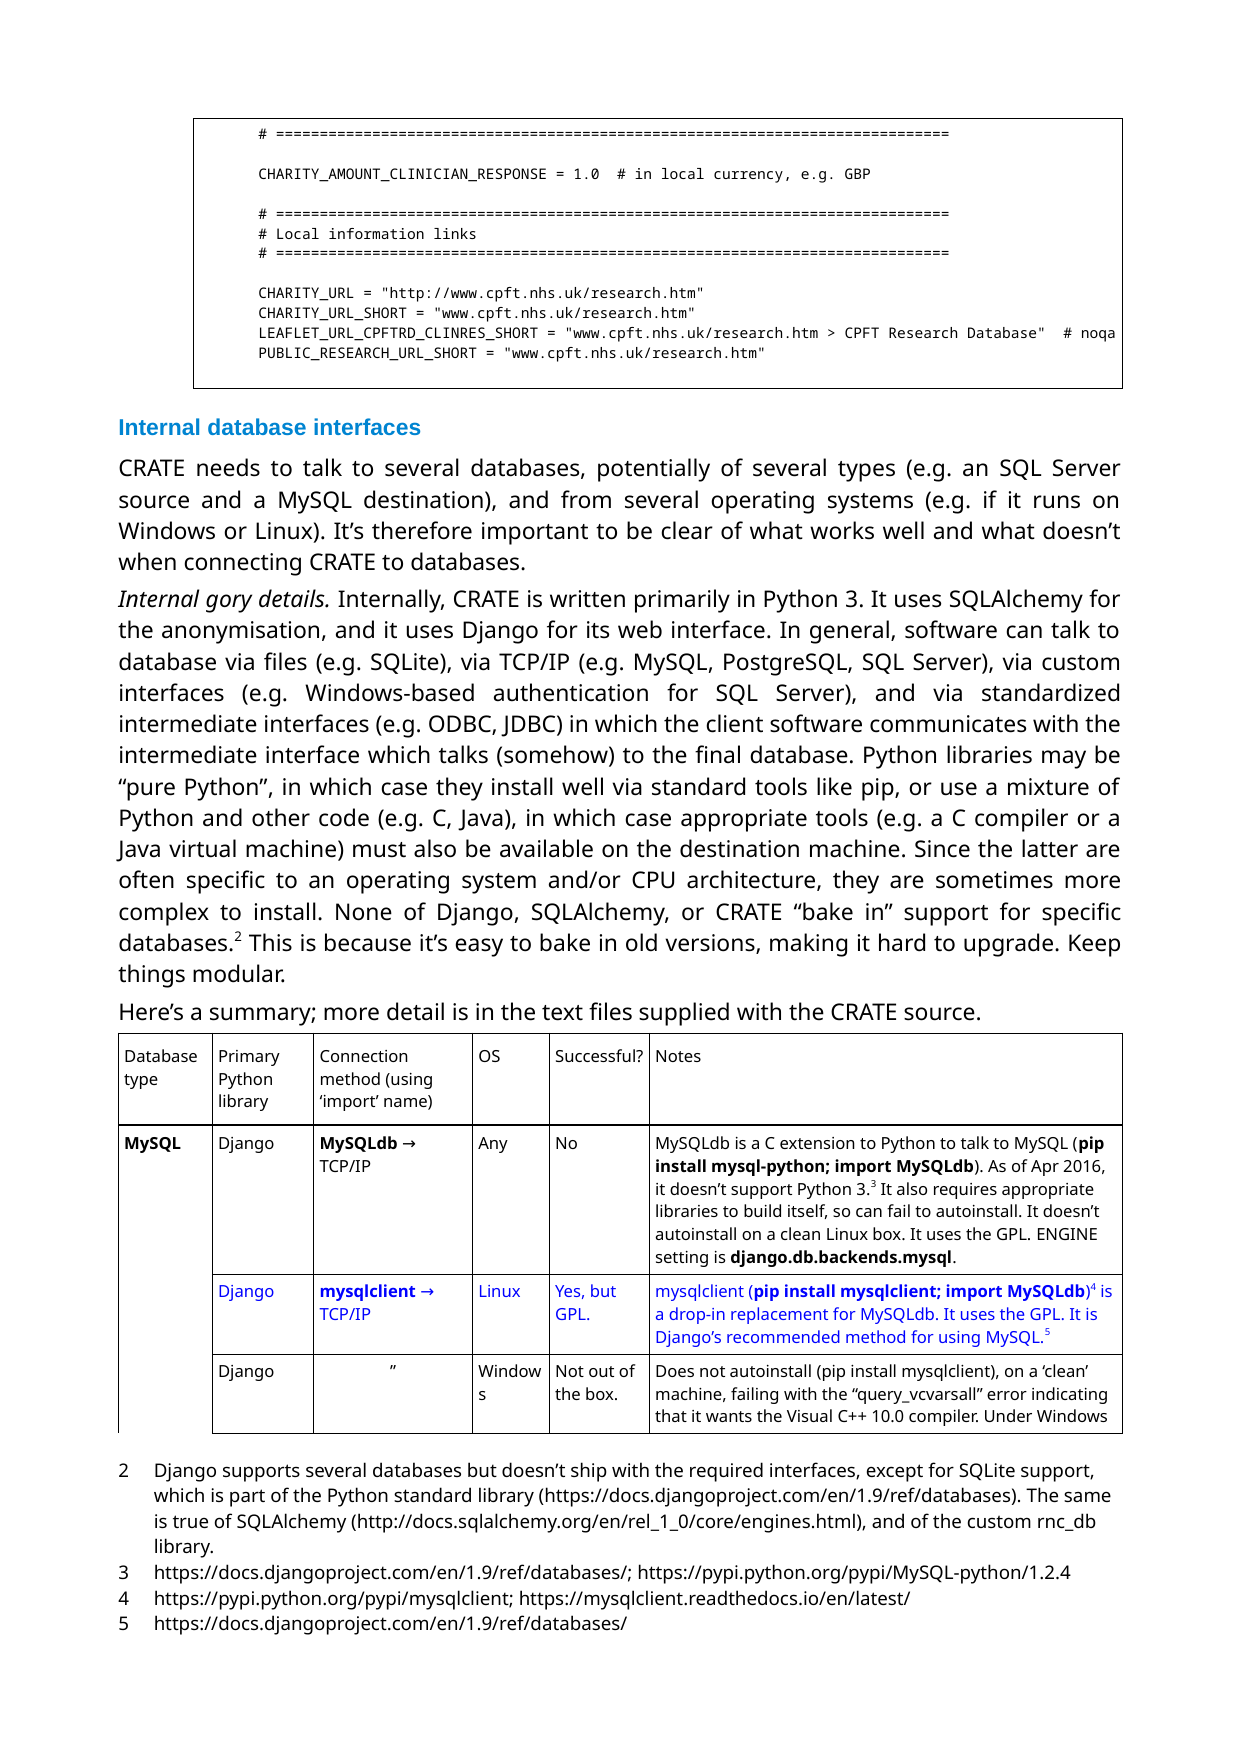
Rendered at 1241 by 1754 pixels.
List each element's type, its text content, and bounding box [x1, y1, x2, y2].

table_cell Django [213, 1355, 313, 1433]
table_header Connection method (using ‘import’ name) [314, 1034, 472, 1124]
table_cell Yes, but GPL. [550, 1275, 649, 1354]
text Internal gory details. Internally, CRATE is written primarily in Python 3. It uses SQLAlchemy for the anonymisation, and it uses Django for its web interface. In general, software can talk to database via files (e.g. SQLite), via TCP/IP (e.g. MySQL, PostgreSQL, SQL Server), via custom interfaces (e.g. Windows-based authentication for SQL Server), and via standardized intermediate interfaces (e.g. ODBC, JDBC) in which the client software communicates with the intermediate interface which talks (somehow) to the final database. Python libraries may be “pure Python”, in which case they install well via standard tools like pip, or use a mixture of Python and other code (e.g. C, Java), in which case appropriate tools (e.g. a C compiler or a Java virtual machine) must also be available on the destination machine. Since the latter are often specific to an operating system and/or CPU architecture, they are sometimes more complex to install. None of Django, SQLAlchemy, or CRATE “bake in” support for specific databases. This is because it’s easy to bake in old versions, making it hard to upgrade. Keep things modular. [118, 583, 1122, 989]
table_cell MySQL [119, 1126, 212, 1274]
table_header Successful? [550, 1034, 649, 1124]
table_cell ” [314, 1355, 472, 1433]
table_header OS [473, 1034, 549, 1124]
table_cell MySQLdb → TCP/IP [314, 1126, 472, 1274]
table_cell Any [473, 1126, 549, 1274]
table_cell Not out of the box. [550, 1355, 649, 1433]
table_cell Does not autoinstall (pip install mysqlclient), on a ‘clean’ machine, failing with the “query_vcvarsall” error indicating that it wants the Visual C++ 10.0 compiler. Under Windows [650, 1355, 1122, 1433]
table_cell [119, 1274, 212, 1354]
table_header # ============================================================================= CHARITY_AMOUNT_CLINICIAN_RESPONSE = 1.0 # in local currency, e.g. GBP # ============================================================================= # Local information links # ============================================================================= CHARITY_URL = "http://www.cpft.nhs.uk/research.htm" CHARITY_URL_SHORT = "www.cpft.nhs.uk/research.htm" LEAFLET_URL_CPFTRD_CLINRES_SHORT = "www.cpft.nhs.uk/research.htm > CPFT Research Database" # noqa PUBLIC_RESEARCH_URL_SHORT = "www.cpft.nhs.uk/research.htm" [194, 119, 1122, 388]
table_cell Linux [473, 1275, 549, 1354]
table_cell [119, 1354, 212, 1433]
text CRATE needs to talk to several databases, potentially of several types (e.g. an SQL Server source and a MySQL destination), and from several operating systems (e.g. if it runs on Windows or Linux). It’s therefore important to be clear of what works well and what doesn’t when connecting CRATE to databases. [118, 452, 1122, 577]
text Here’s a summary; more detail is in the text files supplied with the CRATE source. [118, 995, 1122, 1027]
table_cell No [550, 1126, 649, 1274]
table_header Database type [119, 1034, 212, 1124]
table_cell mysqlclient → TCP/IP [314, 1275, 472, 1354]
table_cell MySQLdb is a C extension to Python to talk to MySQL (pip install mysql-python; import MySQLdb). As of Apr 2016, it doesn’t support Python 3. It also requires appropriate libraries to build itself, so can fail to autoinstall. It doesn’t autoinstall on a clean Linux box. It uses the GPL. ENGINE setting is django.db.backends.mysql. [650, 1126, 1122, 1274]
table_header Primary Python library [213, 1034, 313, 1124]
subtitle Internal database interfaces [118, 413, 1122, 440]
table_cell Django [213, 1126, 313, 1274]
table_cell mysqlclient (pip install mysqlclient; import MySQLdb) is a drop-in replacement for MySQLdb. It uses the GPL. It is Django’s recommended method for using MySQL. [650, 1275, 1122, 1354]
table_cell Windows [473, 1355, 549, 1433]
table_header Notes [650, 1034, 1122, 1124]
text Django supports several databases but doesn’t ship with the required interfaces, except for SQLite support, which is part of the Python standard library (https://docs.djangoproject.com/en/1.9/ref/databases). The same is true of SQLAlchemy (http://docs.sqlalchemy.org/en/rel_1_0/core/engines.html), and of the custom rnc_db library. [118, 1457, 1122, 1559]
table_cell Django [213, 1275, 313, 1354]
